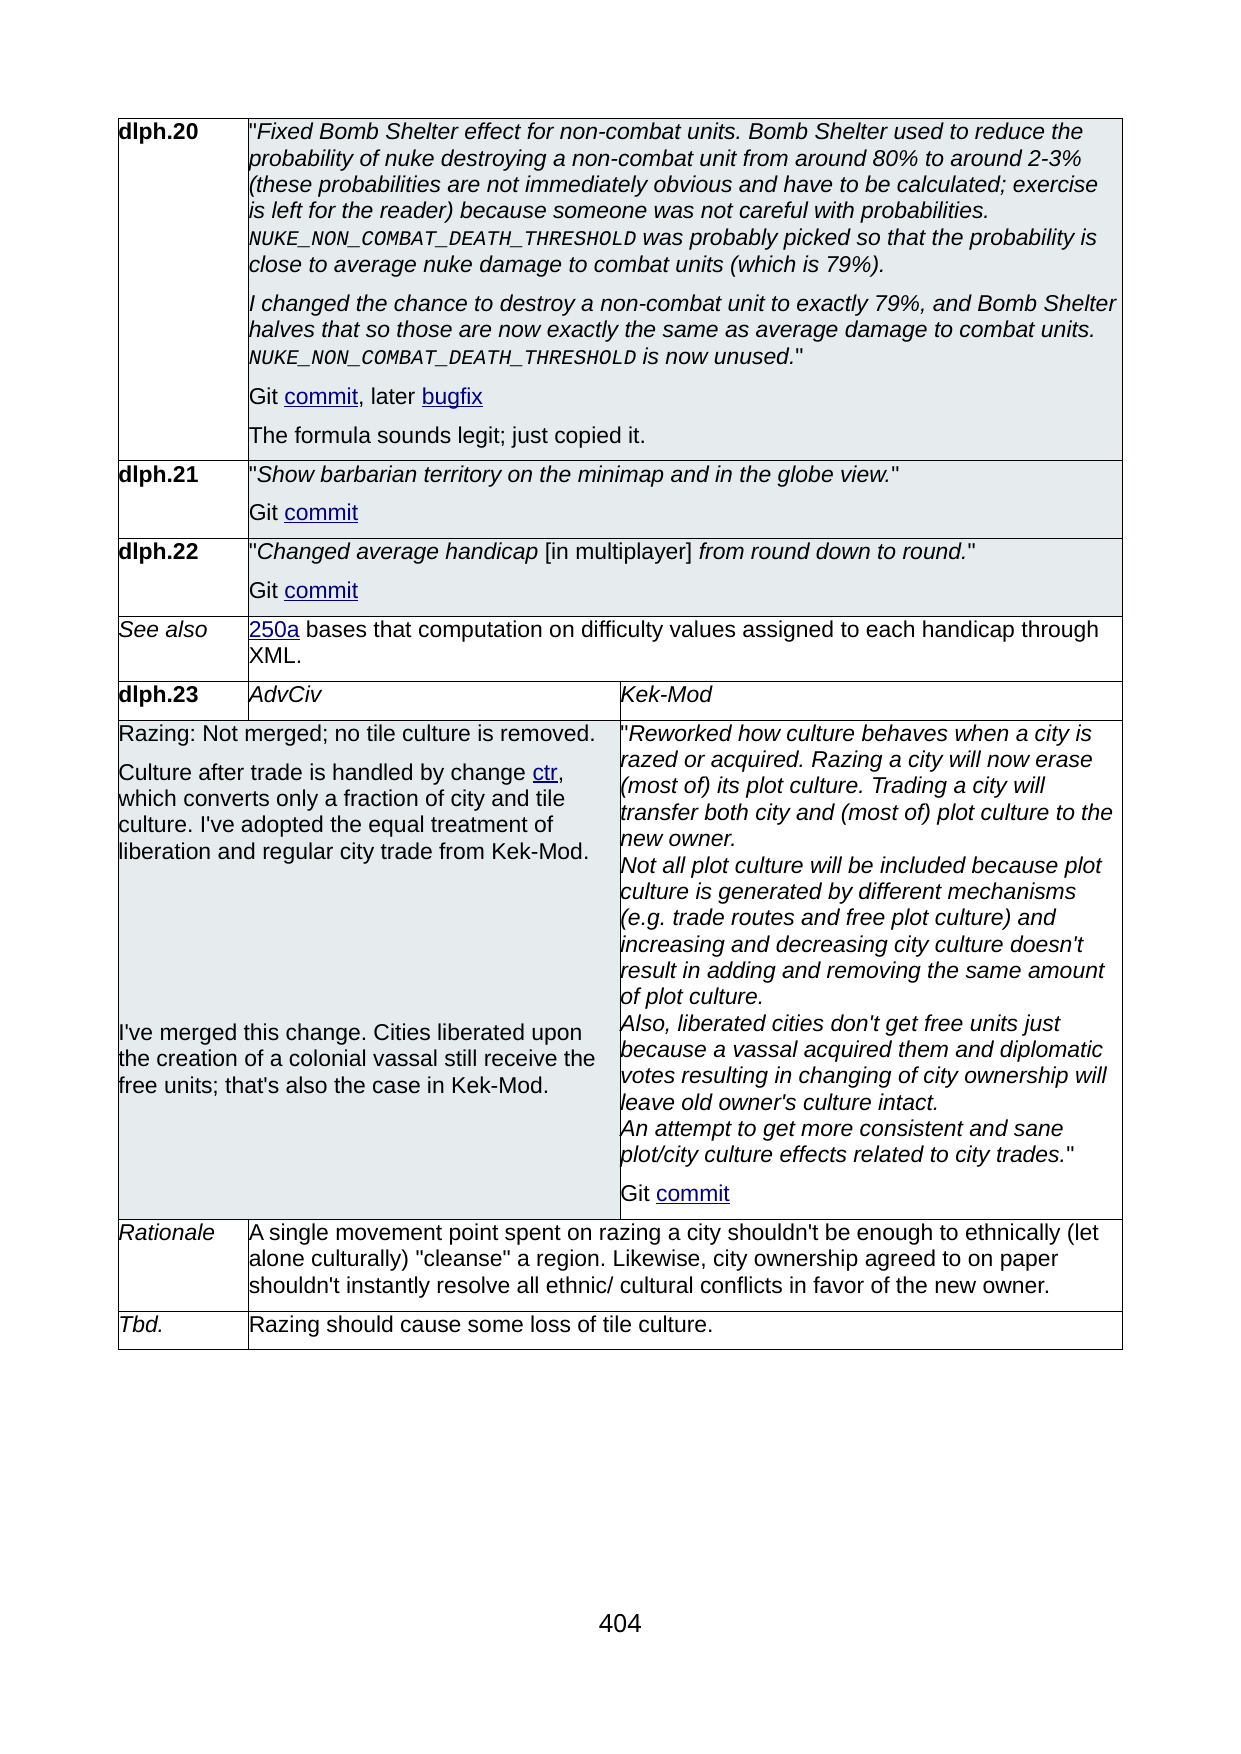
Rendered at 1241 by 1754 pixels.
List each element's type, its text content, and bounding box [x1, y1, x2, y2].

table_cell Kek-Mod [621, 682, 1122, 720]
table_cell dlph.23 [119, 682, 248, 720]
table_cell 250a bases that computation on difficulty values assigned to each handicap through XML. [249, 617, 1122, 681]
table_cell Rationale [119, 1220, 248, 1311]
table_cell Razing should cause some loss of tile culture. [249, 1312, 1122, 1349]
table_cell Razing: Not merged; no tile culture is removed. Culture after trade is handled by change ctr, which converts only a fraction of city and tile culture. I've adopted the equal treatment of liberation and regular city trade from Kek-Mod. I've merged this change. Cities liberated upon the creation of a colonial vassal still receive the free units; that's also the case in Kek-Mod. [119, 721, 620, 1219]
table_cell "Show barbarian territory on the minimap and in the globe view." Git commit [249, 461, 1122, 538]
table_cell AdvCiv [249, 682, 620, 720]
table_cell dlph.20 [119, 119, 248, 460]
table_cell A single movement point spent on razing a city shouldn't be enough to ethnically (let alone culturally) "cleanse" a region. Likewise, city ownership agreed to on paper shouldn't instantly resolve all ethnic/ cultural conflicts in favor of the new owner. [249, 1220, 1122, 1311]
table_cell Tbd. [119, 1312, 248, 1349]
table_cell "Changed average handicap [in multiplayer] from round down to round." Git commit [249, 539, 1122, 616]
table_cell dlph.21 [119, 461, 248, 538]
table_cell See also [119, 617, 248, 681]
table_cell "Fixed Bomb Shelter effect for non-combat units. Bomb Shelter used to reduce the probability of nuke destroying a non-combat unit from around 80% to around 2-3% (these probabilities are not immediately obvious and have to be calculated; exercise is left for the reader) because someone was not careful with probabilities. NUKE_NON_COMBAT_DEATH_THRESHOLD was probably picked so that the probability is close to average nuke damage to combat units (which is 79%). I changed the chance to destroy a non-combat unit to exactly 79%, and Bomb Shelter halves that so those are now exactly the same as average damage to combat units. NUKE_NON_COMBAT_DEATH_THRESHOLD is now unused." Git commit, later bugfix The formula sounds legit; just copied it. [249, 119, 1122, 460]
table_cell "Reworked how culture behaves when a city is razed or acquired. Razing a city will now erase (most of) its plot culture. Trading a city will transfer both city and (most of) plot culture to the new owner. Not all plot culture will be included because plot culture is generated by different mechanisms (e.g. trade routes and free plot culture) and increasing and decreasing city culture doesn't result in adding and removing the same amount of plot culture. Also, liberated cities don't get free units just because a vassal acquired them and diplomatic votes resulting in changing of city ownership will leave old owner's culture intact. An attempt to get more consistent and sane plot/city culture effects related to city trades." Git commit [621, 721, 1122, 1219]
table_cell dlph.22 [119, 539, 248, 616]
